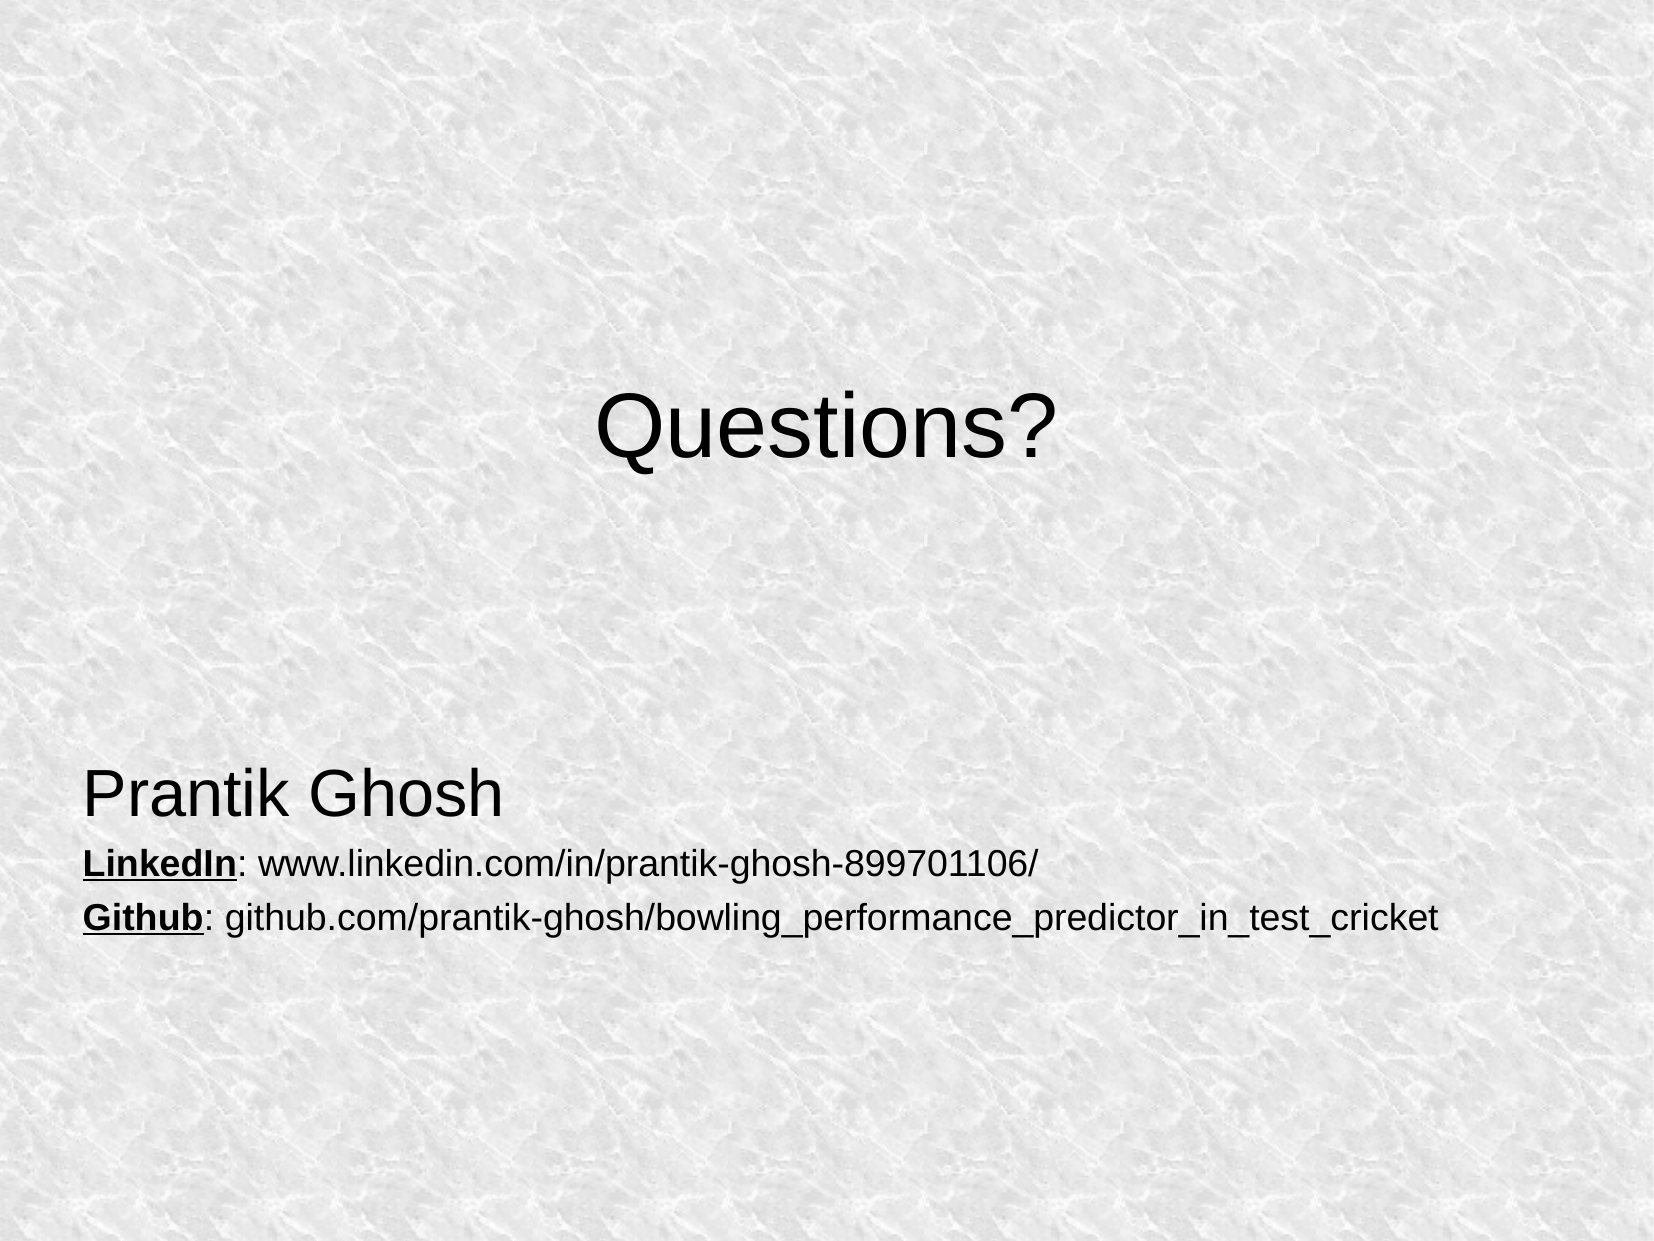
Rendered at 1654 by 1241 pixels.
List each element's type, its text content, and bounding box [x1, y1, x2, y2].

title Questions? [82, 300, 1571, 551]
picture [0, 0, 1654, 1241]
subtitle Prantik Ghosh LinkedIn: www.linkedin.com/in/prantik-ghosh-899701106/ Github: github.com/prantik-ghosh/bowling_performance_predictor_in_test_cricket [82, 630, 1571, 1066]
